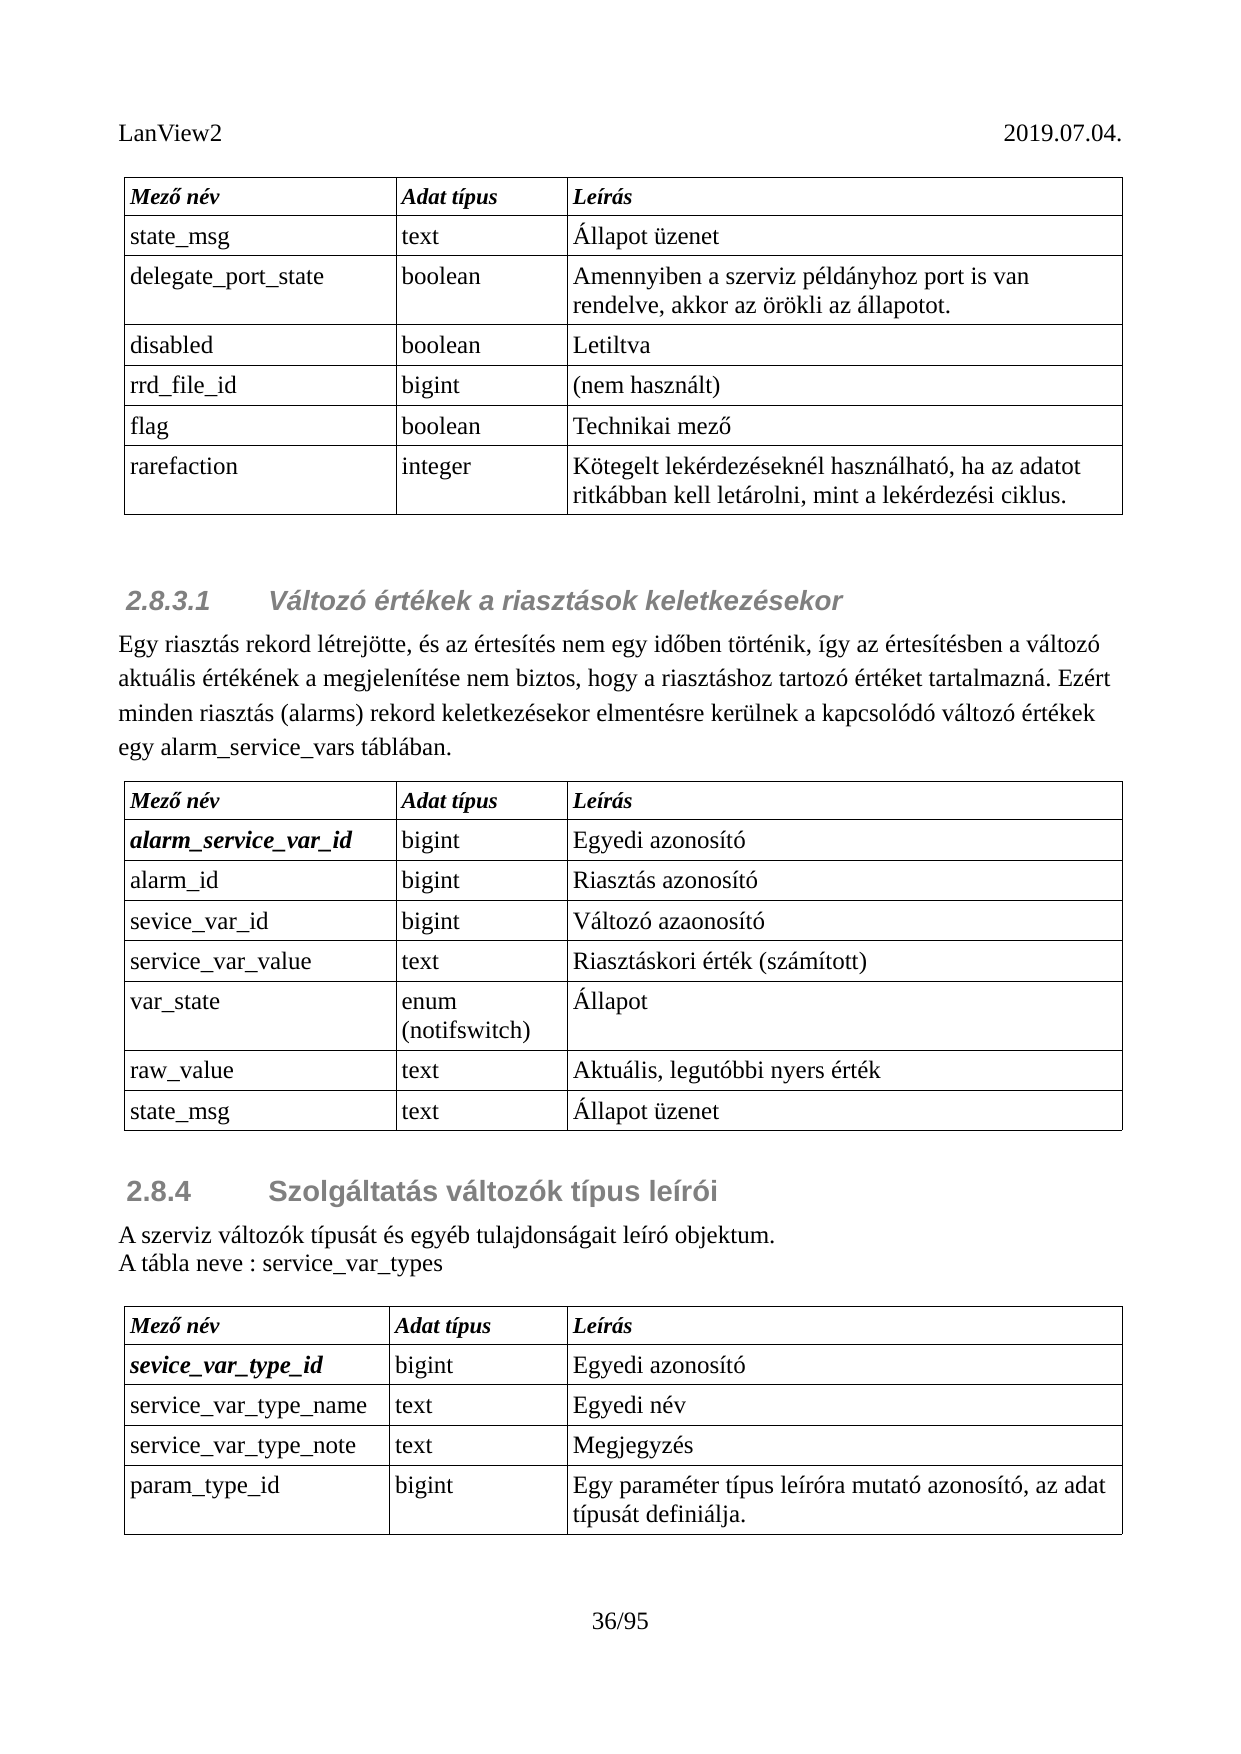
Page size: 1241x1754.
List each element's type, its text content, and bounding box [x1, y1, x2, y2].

table_cell bigint [390, 1345, 567, 1384]
table_cell bigint [397, 366, 567, 405]
table_cell Riasztáskori érték (számított) [568, 941, 1122, 981]
table_cell text [397, 216, 567, 255]
table_cell integer [397, 446, 567, 514]
table_cell text [397, 1091, 567, 1130]
table_cell Egyedi azonosító [568, 820, 1122, 859]
table_cell Aktuális, legutóbbi nyers érték [568, 1051, 1122, 1090]
table_cell bigint [397, 901, 567, 940]
table_cell Állapot üzenet [568, 1091, 1122, 1130]
table_cell bigint [390, 1466, 567, 1534]
table_cell Letiltva [568, 325, 1122, 365]
table_cell sevice_var_type_id [125, 1345, 389, 1384]
table_cell text [390, 1426, 567, 1465]
table_cell state_msg [125, 216, 396, 255]
table_cell bigint [397, 861, 567, 900]
table_cell Egyedi név [568, 1385, 1122, 1424]
table_header Mező név [125, 178, 396, 215]
table_cell text [397, 941, 567, 981]
table_cell text [397, 1051, 567, 1090]
table_header Leírás [568, 782, 1122, 819]
table_cell Amennyiben a szerviz példányhoz port is van rendelve, akkor az örökli az állapotot. [568, 256, 1122, 324]
table_header Adat típus [390, 1307, 567, 1344]
subtitle Szolgáltatás változók típus leírói [118, 1174, 1122, 1207]
table_cell param_type_id [125, 1466, 389, 1534]
table_cell flag [125, 406, 396, 445]
table_cell Megjegyzés [568, 1426, 1122, 1465]
text A tábla neve : service_var_types [118, 1248, 1122, 1277]
table_cell boolean [397, 325, 567, 365]
table_cell var_state [125, 982, 396, 1049]
table_cell text [390, 1385, 567, 1424]
text A szerviz változók típusát és egyéb tulajdonságait leíró objektum. [118, 1220, 1122, 1248]
table_cell boolean [397, 406, 567, 445]
table_cell rrd_file_id [125, 366, 396, 405]
table_cell alarm_service_var_id [125, 820, 396, 859]
text Egy riasztás rekord létrejötte, és az értesítés nem egy időben történik, így az értesítésben a változó aktuális értékének a megjelenítése nem biztos, hogy a riasztáshoz tartozó értéket tartalmazná. Ezért minden riasztás (alarms) rekord keletkezésekor elmentésre kerülnek a kapcsolódó változó értékek egy alarm_service_vars táblában. [118, 629, 1122, 761]
table_cell boolean [397, 256, 567, 324]
table_cell (nem használt) [568, 366, 1122, 405]
table_cell rarefaction [125, 446, 396, 514]
table_cell Állapot üzenet [568, 216, 1122, 255]
table_header Leírás [568, 178, 1122, 215]
table_header Mező név [125, 782, 396, 819]
table_cell Állapot [568, 982, 1122, 1049]
table_cell delegate_port_state [125, 256, 396, 324]
table_cell bigint [397, 820, 567, 859]
table_cell service_var_type_name [125, 1385, 389, 1424]
subtitle Változó értékek a riasztások keletkezésekor [118, 584, 1122, 616]
table_header Leírás [568, 1307, 1122, 1344]
table_cell Egyedi azonosító [568, 1345, 1122, 1384]
table_cell state_msg [125, 1091, 396, 1130]
table_cell disabled [125, 325, 396, 365]
table_cell enum (notifswitch) [397, 982, 567, 1049]
table_cell alarm_id [125, 861, 396, 900]
table_cell service_var_value [125, 941, 396, 981]
table_cell sevice_var_id [125, 901, 396, 940]
table_cell Kötegelt lekérdezéseknél használható, ha az adatot ritkábban kell letárolni, mint a lekérdezési ciklus. [568, 446, 1122, 514]
table_cell Változó azaonosító [568, 901, 1122, 940]
table_header Mező név [125, 1307, 389, 1344]
table_cell service_var_type_note [125, 1426, 389, 1465]
table_header Adat típus [397, 178, 567, 215]
table_header Adat típus [397, 782, 567, 819]
table_cell Technikai mező [568, 406, 1122, 445]
table_cell Riasztás azonosító [568, 861, 1122, 900]
table_cell raw_value [125, 1051, 396, 1090]
table_cell Egy paraméter típus leíróra mutató azonosító, az adat típusát definiálja. [568, 1466, 1122, 1534]
